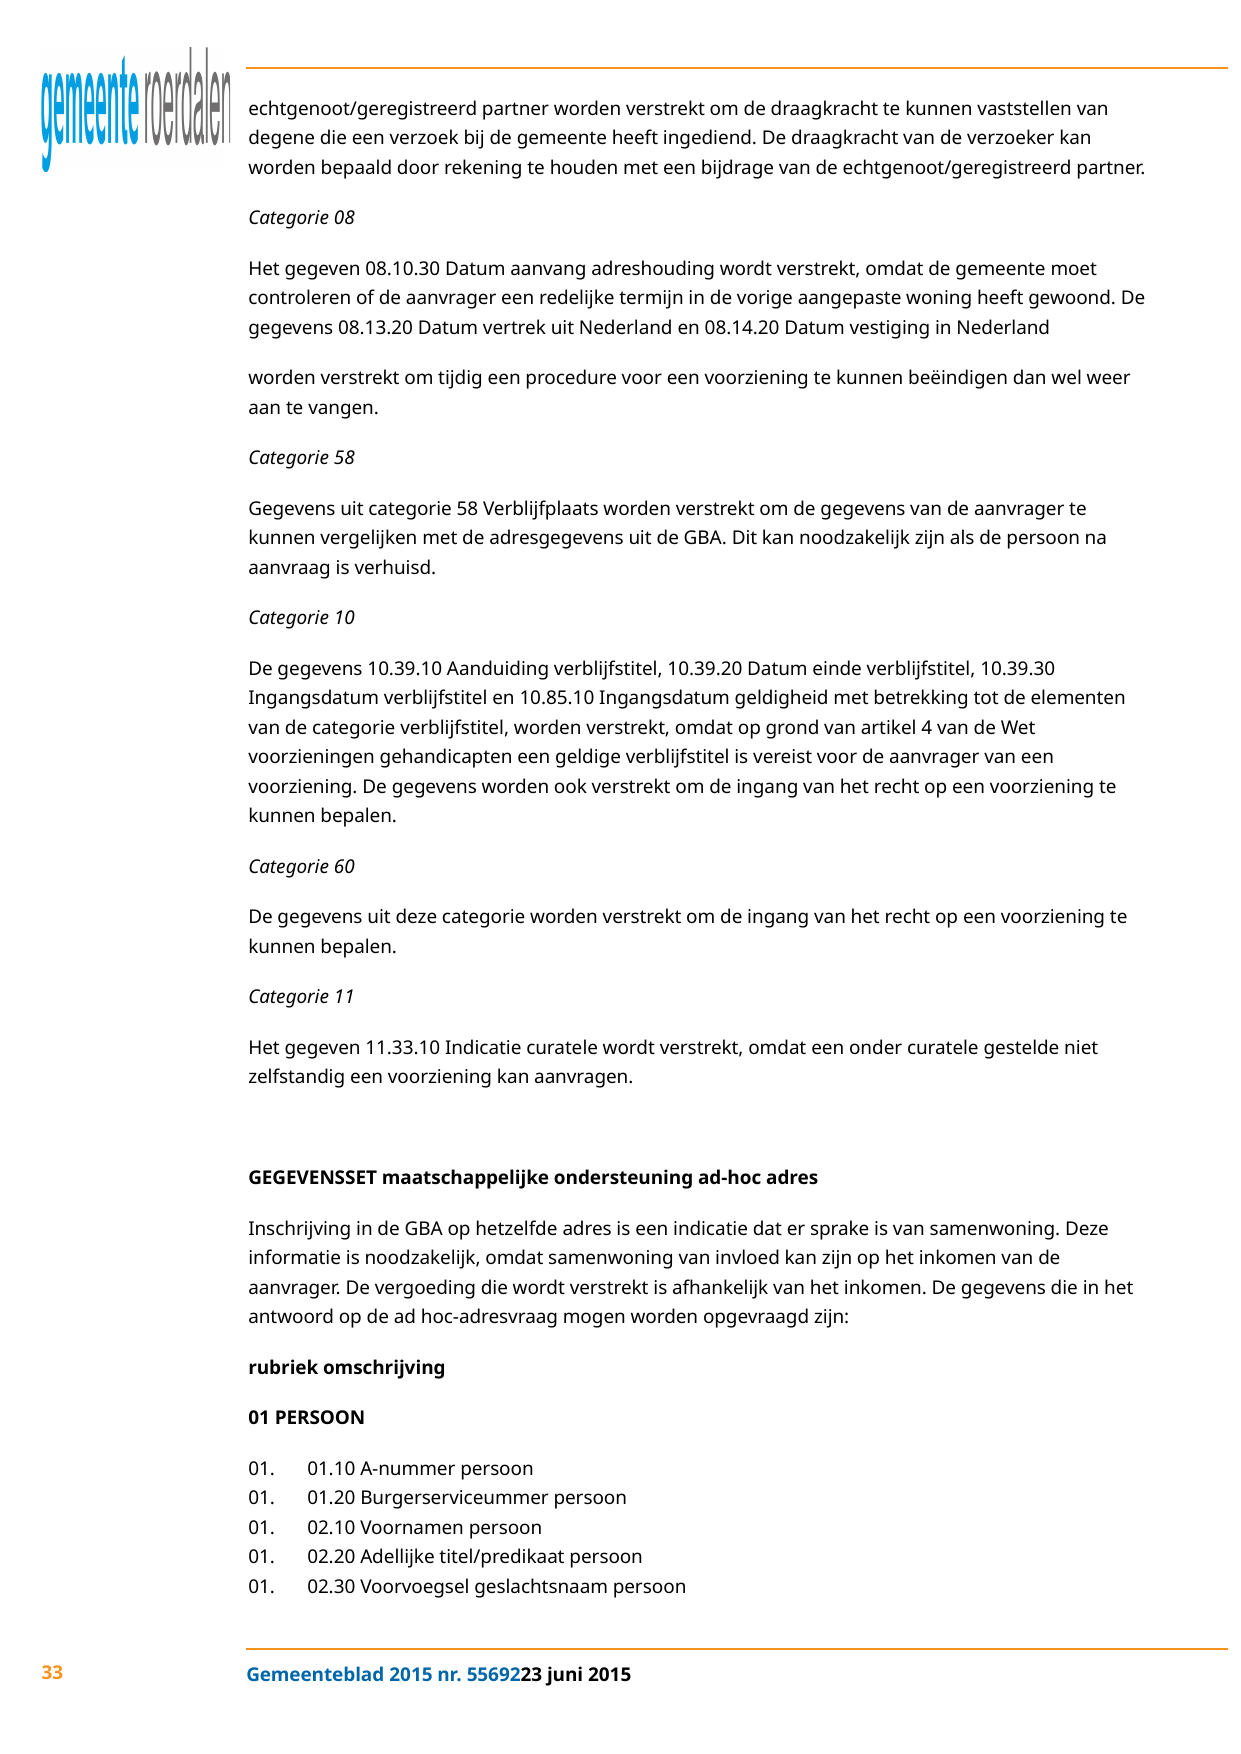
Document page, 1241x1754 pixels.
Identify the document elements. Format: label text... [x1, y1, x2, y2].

list 01.10 A-nummer persoon [248, 1455, 1152, 1481]
text Categorie 08 [248, 204, 1152, 230]
text Categorie 60 [248, 853, 1152, 879]
text Het gegeven 08.10.30 Datum aanvang adreshouding wordt verstrekt, omdat de gemeente moet controleren of de aanvrager een redelijke termijn in de vorige aangepaste woning heeft gewoond. De gegevens 08.13.20 Datum vertrek uit Nederland en 08.14.20 Datum vestiging in Nederland [248, 255, 1152, 340]
text Het gegeven 11.33.10 Indicatie curatele wordt verstrekt, omdat een onder curatele gestelde niet zelfstandig een voorziening kan aanvragen. [248, 1034, 1152, 1089]
text Inschrijving in de GBA op hetzelfde adres is een indicatie dat er sprake is van samenwoning. Deze informatie is noodzakelijk, omdat samenwoning van invloed kan zijn op het inkomen van de aanvrager. De vergoeding die wordt verstrekt is afhankelijk van het inkomen. De gegevens die in het antwoord op de ad hoc-adresvraag mogen worden opgevraagd zijn: [248, 1215, 1152, 1329]
text De gegevens 10.39.10 Aanduiding verblijfstitel, 10.39.20 Datum einde verblijfstitel, 10.39.30 Ingangsdatum verblijfstitel en 10.85.10 Ingangsdatum geldigheid met betrekking tot de elementen van de categorie verblijfstitel, worden verstrekt, omdat op grond van artikel 4 van de Wet voorzieningen gehandicapten een geldige verblijfstitel is vereist voor de aanvrager van een voorziening. De gegevens worden ook verstrekt om de ingang van het recht op een voorziening te kunnen bepalen. [248, 655, 1152, 828]
list 02.30 Voorvoegsel geslachtsnaam persoon [248, 1573, 1152, 1599]
text Categorie 11 [248, 983, 1152, 1009]
text Gegevens uit categorie 58 Verblijfplaats worden verstrekt om de gegevens van de aanvrager te kunnen vergelijken met de adresgegevens uit de GBA. Dit kan noodzakelijk zijn als de persoon na aanvraag is verhuisd. [248, 495, 1152, 580]
text Categorie 10 [248, 604, 1152, 630]
text rubriek omschrijving [248, 1354, 1152, 1380]
text echtgenoot/geregistreerd partner worden verstrekt om de draagkracht te kunnen vaststellen van degene die een verzoek bij de gemeente heeft ingediend. De draagkracht van de verzoeker kan worden bepaald door rekening te houden met een bijdrage van de echtgenoot/geregistreerd partner. [248, 95, 1152, 180]
text worden verstrekt om tijdig een procedure voor een voorziening te kunnen beëindigen dan wel weer aan te vangen. [248, 364, 1152, 420]
text GEGEVENSSET maatschappelijke ondersteuning ad-hoc adres [248, 1164, 1152, 1190]
list 02.20 Adellijke titel/predikaat persoon [248, 1543, 1152, 1569]
picture [41, 47, 231, 172]
list 01.20 Burgerserviceummer persoon [248, 1484, 1152, 1510]
picture [41, 134, 48, 172]
text Categorie 58 [248, 444, 1152, 470]
text De gegevens uit deze categorie worden verstrekt om de ingang van het recht op een voorziening te kunnen bepalen. [248, 903, 1152, 959]
text 01 PERSOON [248, 1404, 1152, 1430]
list 02.10 Voornamen persoon [248, 1514, 1152, 1540]
